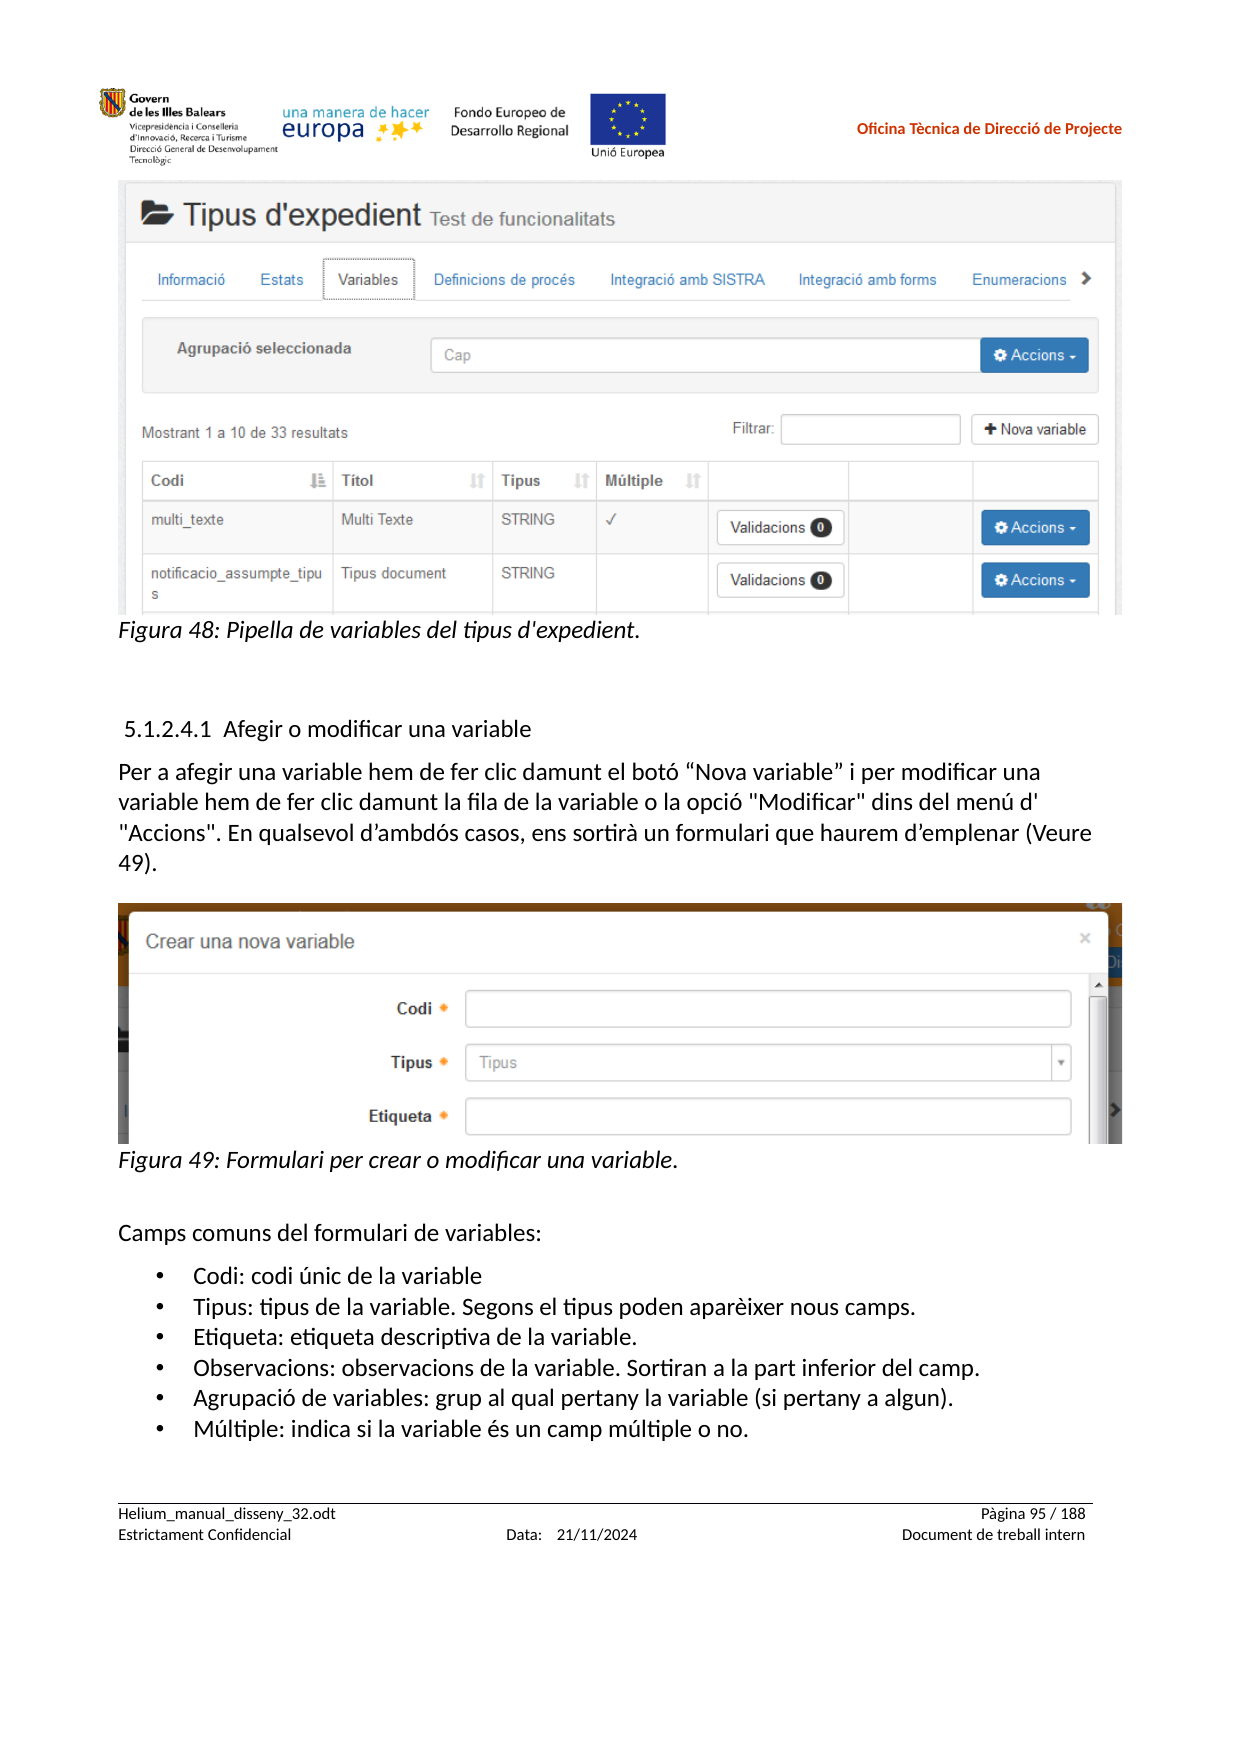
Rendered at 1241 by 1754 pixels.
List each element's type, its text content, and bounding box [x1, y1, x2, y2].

text Per a afegir una variable hem de fer clic damunt el botó “Nova variable” i per modificar una variable hem de fer clic damunt la fila de la variable o la opció "Modificar" dins del menú d' "Accions". En qualsevol d’ambdós casos, ens sortirà un formulari que haurem d’emplenar (Veure 49). [118, 756, 1122, 878]
list Múltiple: indica si la variable és un camp múltiple o no. [156, 1413, 1122, 1444]
text Camps comuns del formulari de variables: [118, 1217, 1122, 1248]
picture [118, 903, 1123, 1144]
picture [99, 87, 668, 166]
list Observacions: observacions de la variable. Sortiran a la part inferior del camp. [156, 1352, 1122, 1383]
text Figura 49: Formulari per crear o modificar una variable. [118, 1144, 1122, 1174]
list Codi: codi únic de la variable [156, 1261, 1122, 1291]
text Figura 48: Pipella de variables del tipus d'expedient. [118, 615, 1122, 645]
subtitle Afegir o modificar una variable [118, 713, 1122, 743]
list Etiqueta: etiqueta descriptiva de la variable. [156, 1322, 1122, 1352]
picture [118, 180, 1123, 615]
list Agrupació de variables: grup al qual pertany la variable (si pertany a algun). [156, 1383, 1122, 1413]
list Tipus: tipus de la variable. Segons el tipus poden aparèixer nous camps. [156, 1291, 1122, 1322]
